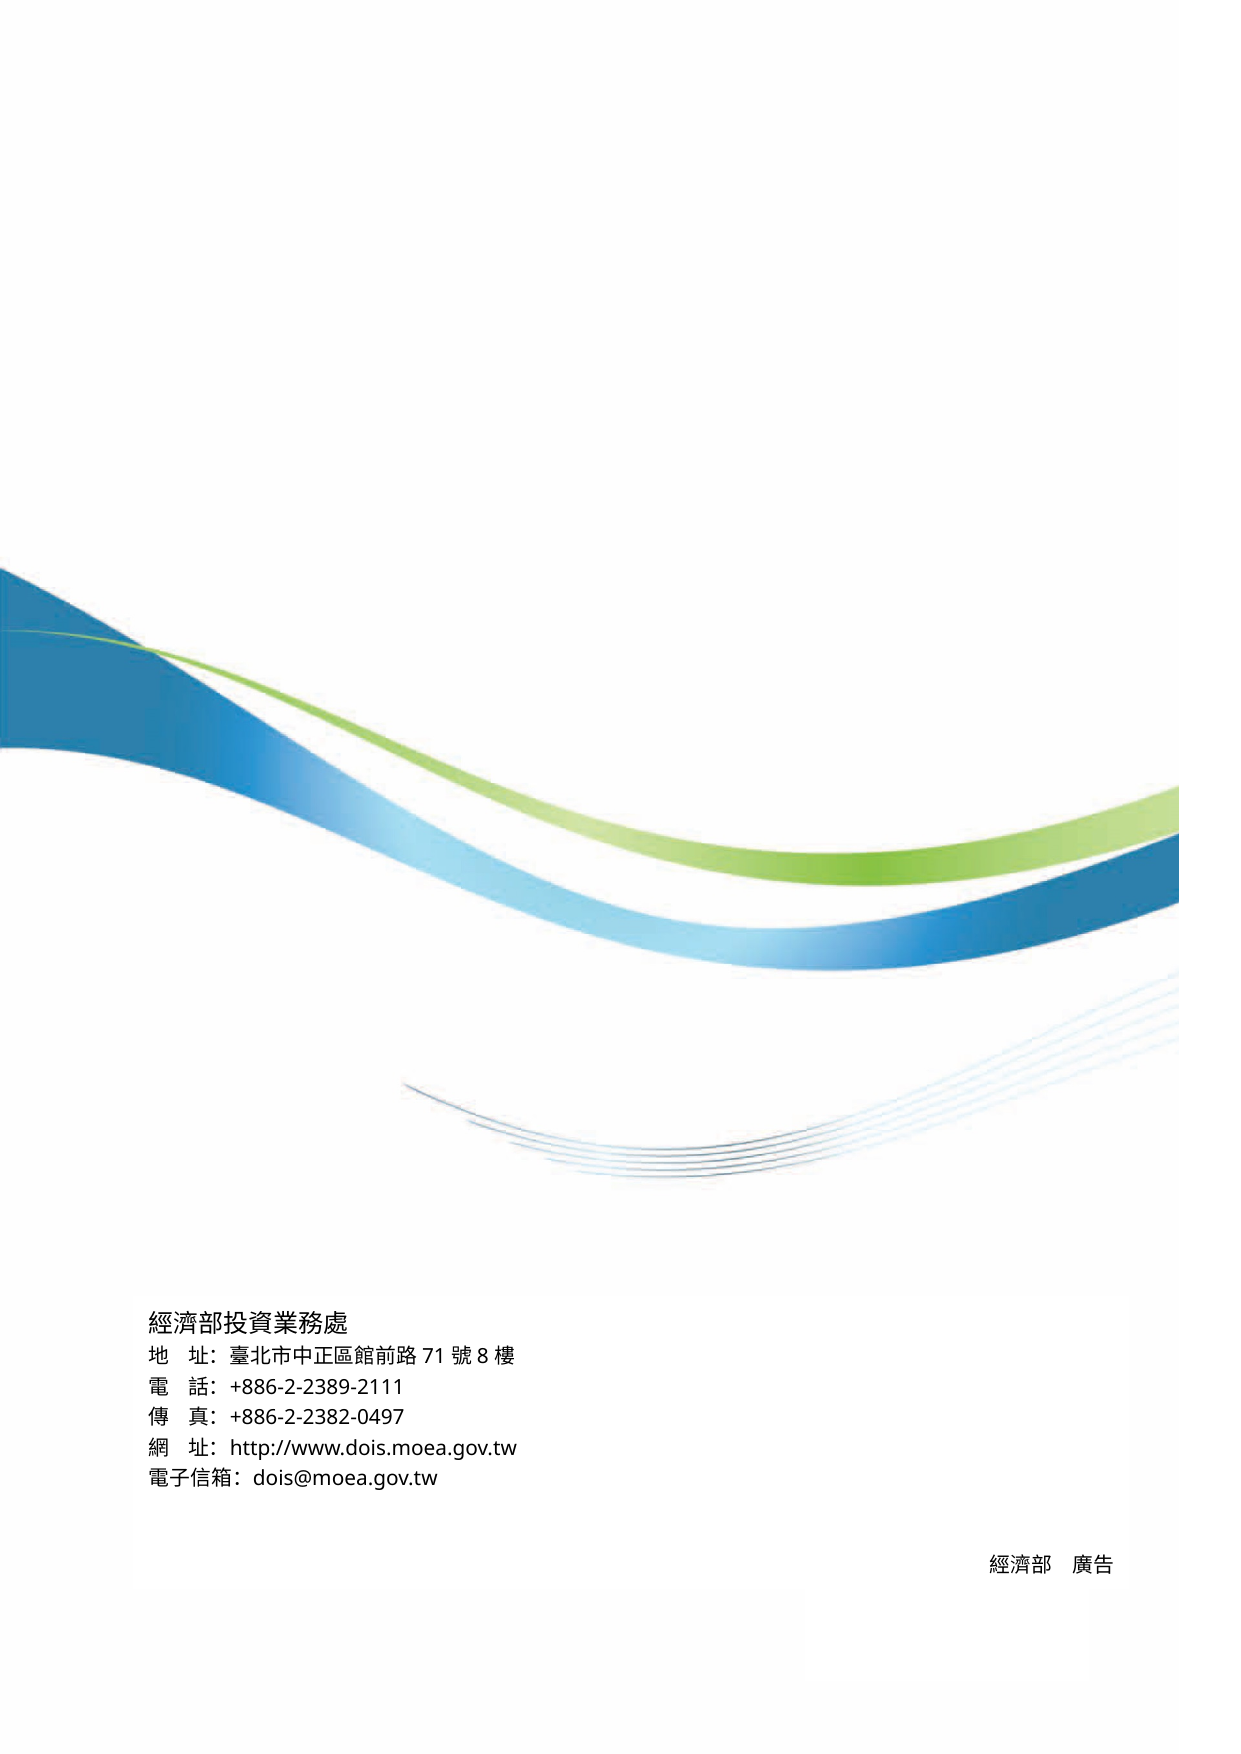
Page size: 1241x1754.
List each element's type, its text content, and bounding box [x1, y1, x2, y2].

text 電子信箱：dois@moea.gov.tw [148, 1461, 1114, 1491]
text 地 址：臺北市中正區館前路 71 號 8 樓 [148, 1340, 1114, 1370]
text 電 話：+886-2-2389-2111 [148, 1370, 1114, 1400]
text 經濟部 廣告 [148, 1548, 1114, 1578]
text 經濟部投資業務處 [148, 1303, 1114, 1340]
text 傳 真：+886-2-2382-0497 [148, 1400, 1114, 1431]
text 網 址：http://www.dois.moea.gov.tw [148, 1431, 1114, 1461]
